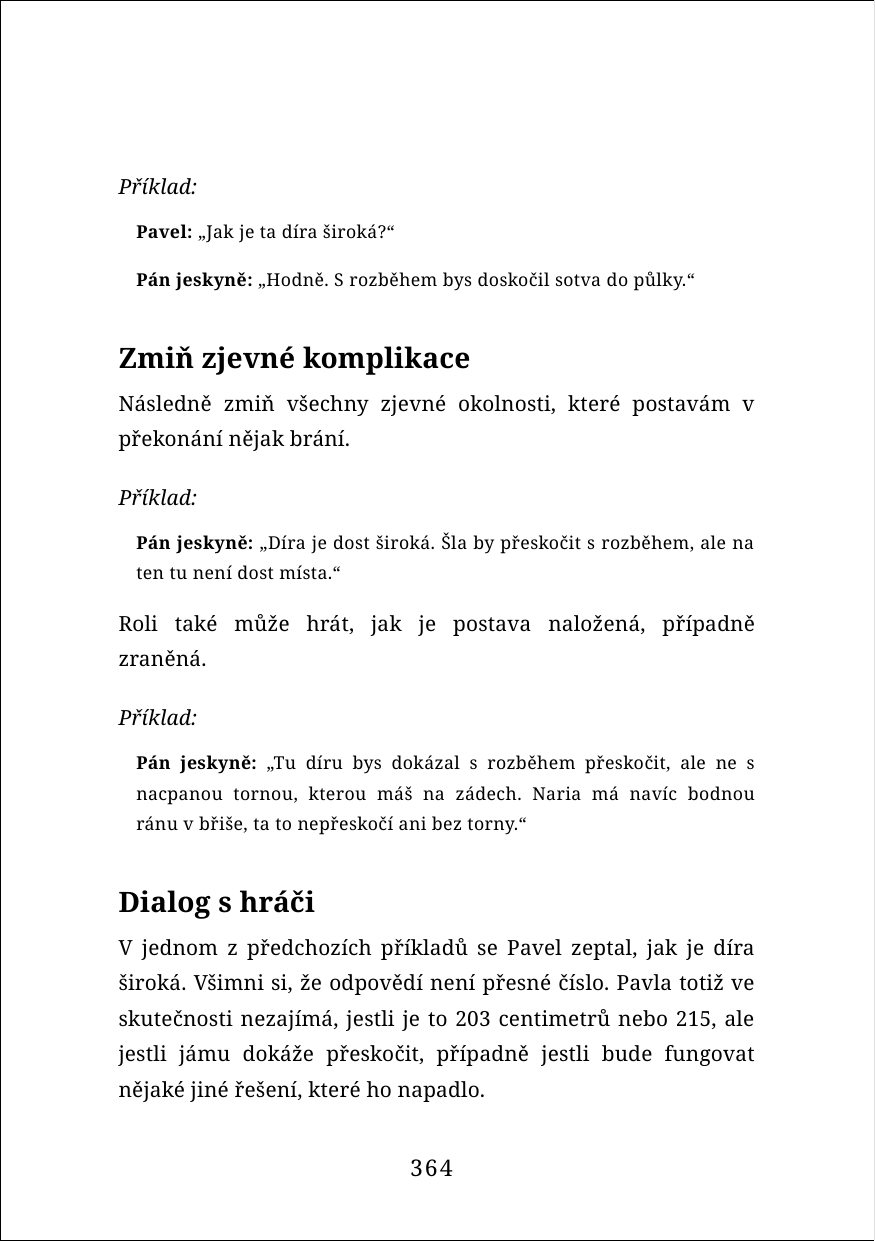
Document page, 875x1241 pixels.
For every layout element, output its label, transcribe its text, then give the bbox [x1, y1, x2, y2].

text Následně zmiň všechny zjevné okolnosti, které postavám v překonání nějak brání. [118, 389, 756, 453]
text Roli také může hrát, jak je postava naložená, případně zraněná. [118, 609, 756, 673]
text Pán jeskyně: „Hodně. S rozběhem bys doskočil sotva do půlky.“ [136, 267, 756, 291]
text Pán jeskyně: „Tu díru bys dokázal s rozběhem přeskočit, ale ne s nacpanou tornou, kterou máš na zádech. Naria má navíc bodnou ránu v břiše, ta to nepřeskočí ani bez torny.“ [136, 751, 756, 835]
text Příklad: [118, 483, 756, 512]
subtitle Dialog s hráči [118, 883, 756, 921]
text Pavel: „Jak je ta díra široká?“ [136, 219, 756, 243]
subtitle Zmiň zjevné komplikace [118, 338, 756, 377]
text Pán jeskyně: „Díra je dost široká. Šla by přeskočit s rozběhem, ale na ten tu není dost místa.“ [136, 531, 756, 585]
text Příklad: [118, 703, 756, 732]
text V jednom z předchozích příkladů se Pavel zeptal, jak je díra široká. Všimni si, že odpovědí není přesné číslo. Pavla totiž ve skutečnosti nezajímá, jestli je to 203 centimetrů nebo 215, ale jestli jámu dokáže přeskočit, případně jestli bude fungovat nějaké jiné řešení, které ho napadlo. [118, 933, 756, 1103]
text Příklad: [118, 172, 756, 200]
